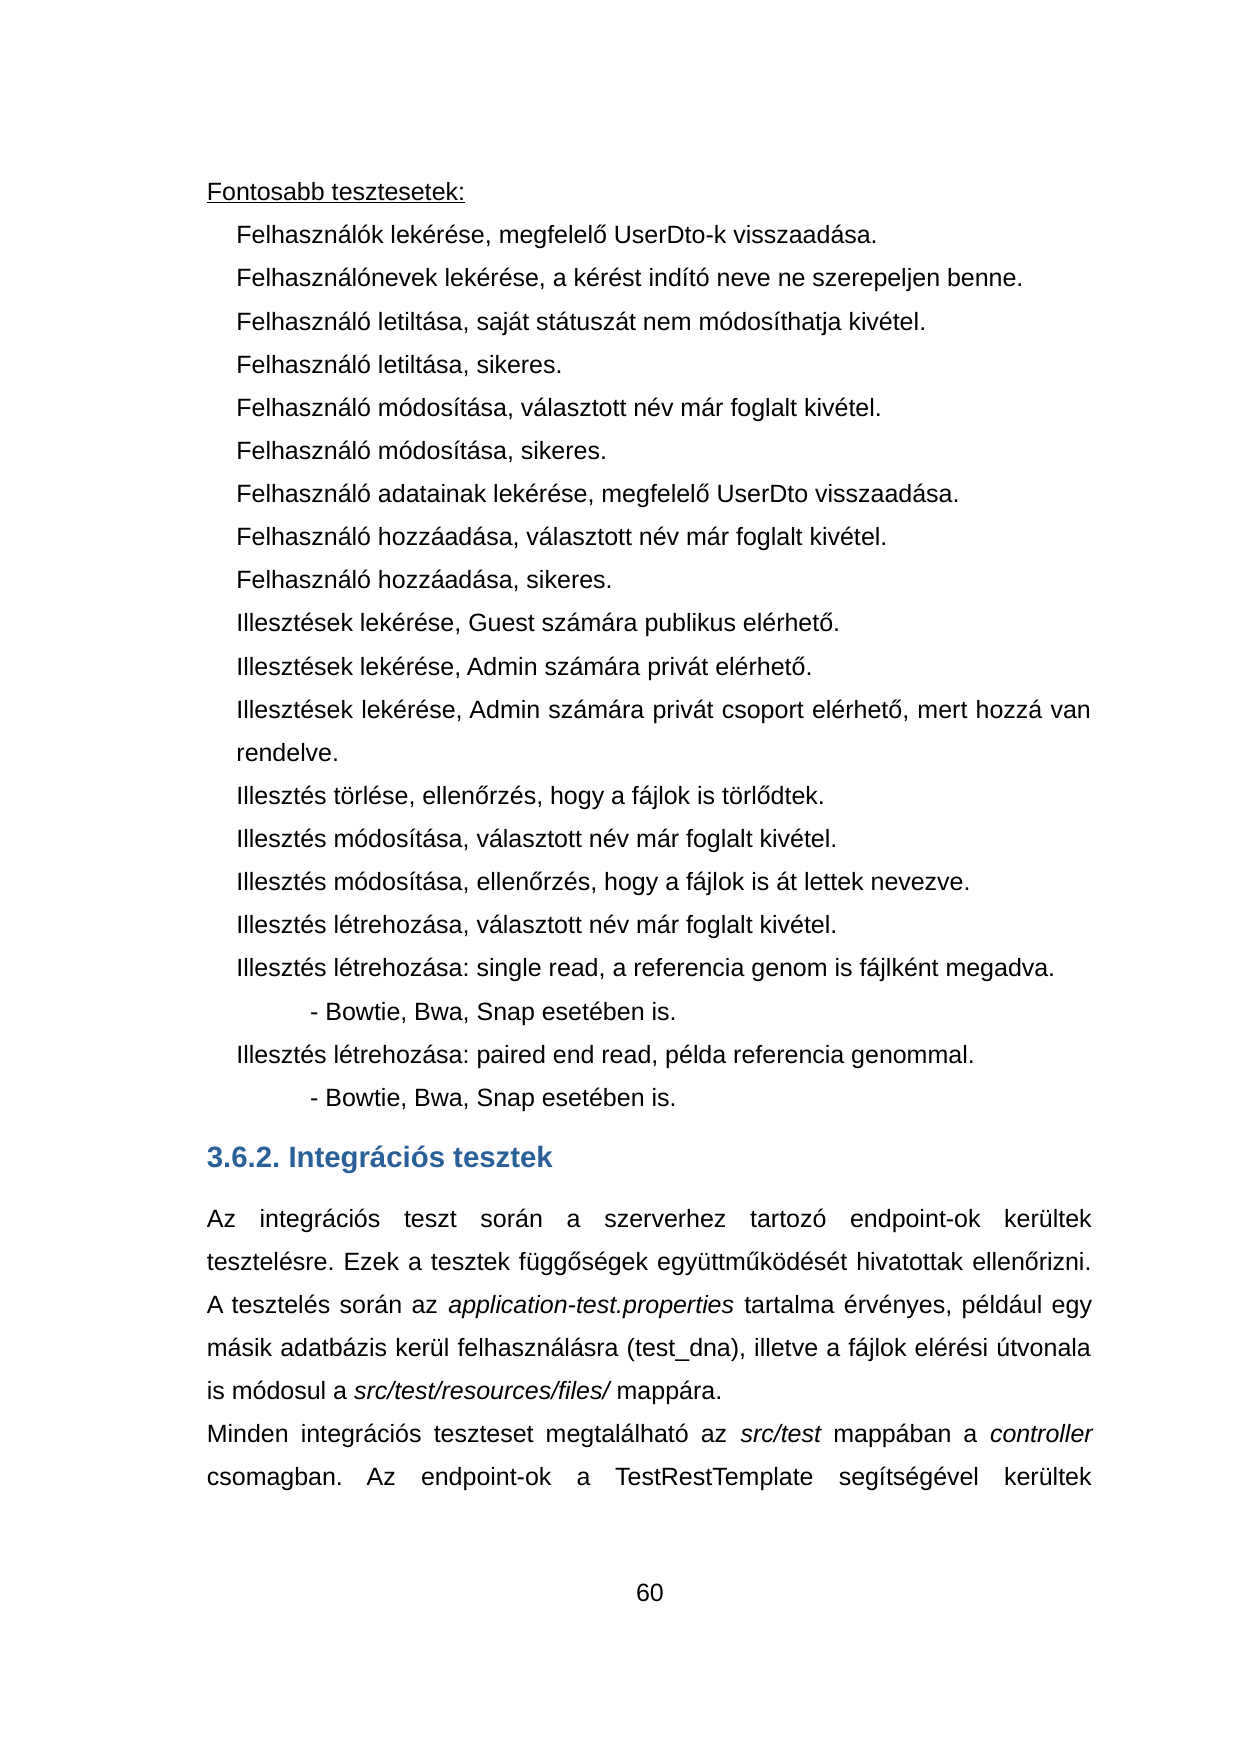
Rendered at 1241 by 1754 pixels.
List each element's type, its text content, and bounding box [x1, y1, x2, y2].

text Illesztés módosítása, választott név már foglalt kivétel. [236, 824, 1093, 853]
text Illesztések lekérése, Admin számára privát elérhető. [236, 651, 1093, 680]
text Felhasználónevek lekérése, a kérést indító neve ne szerepeljen benne. [236, 263, 1093, 292]
subtitle Integrációs tesztek [207, 1140, 1093, 1174]
text Felhasználó letiltása, sikeres. [236, 349, 1093, 378]
text Felhasználó módosítása, sikeres. [236, 436, 1093, 464]
text Minden integrációs teszteset megtalálható az src/test mappában a controller csomagban. Az endpoint-ok a TestRestTemplate segítségével kerültek [207, 1419, 1093, 1491]
text Illesztés létrehozása: paired end read, példa referencia genommal. [236, 1039, 1093, 1068]
text Fontosabb tesztesetek: [207, 177, 1093, 206]
text Felhasználó letiltása, saját státuszát nem módosíthatja kivétel. [236, 306, 1093, 335]
text Felhasználó hozzáadása, választott név már foglalt kivétel. [236, 522, 1093, 551]
text - Bowtie, Bwa, Snap esetében is. [236, 1083, 1093, 1111]
text Illesztés létrehozása, választott név már foglalt kivétel. [236, 910, 1093, 939]
text Illesztés törlése, ellenőrzés, hogy a fájlok is törlődtek. [236, 781, 1093, 809]
text - Bowtie, Bwa, Snap esetében is. [236, 996, 1093, 1025]
text Felhasználó adatainak lekérése, megfelelő UserDto visszaadása. [236, 479, 1093, 508]
text Illesztés létrehozása: single read, a referencia genom is fájlként megadva. [236, 953, 1093, 982]
text Illesztések lekérése, Guest számára publikus elérhető. [236, 608, 1093, 637]
text Felhasználó hozzáadása, sikeres. [236, 565, 1093, 594]
text Illesztések lekérése, Admin számára privát csoport elérhető, mert hozzá van rendelve. [236, 694, 1093, 766]
text Az integrációs teszt során a szerverhez tartozó endpoint-ok kerültek tesztelésre. Ezek a tesztek függőségek együttműködését hivatottak ellenőrizni. A tesztelés során az application-test.properties tartalma érvényes, például egy másik adatbázis kerül felhasználásra (test_dna), illetve a fájlok elérési útvonala is módosul a src/test/resources/files/ mappára. [207, 1203, 1093, 1405]
text Felhasználók lekérése, megfelelő UserDto-k visszaadása. [236, 220, 1093, 249]
text Felhasználó módosítása, választott név már foglalt kivétel. [236, 393, 1093, 421]
text Illesztés módosítása, ellenőrzés, hogy a fájlok is át lettek nevezve. [236, 867, 1093, 896]
